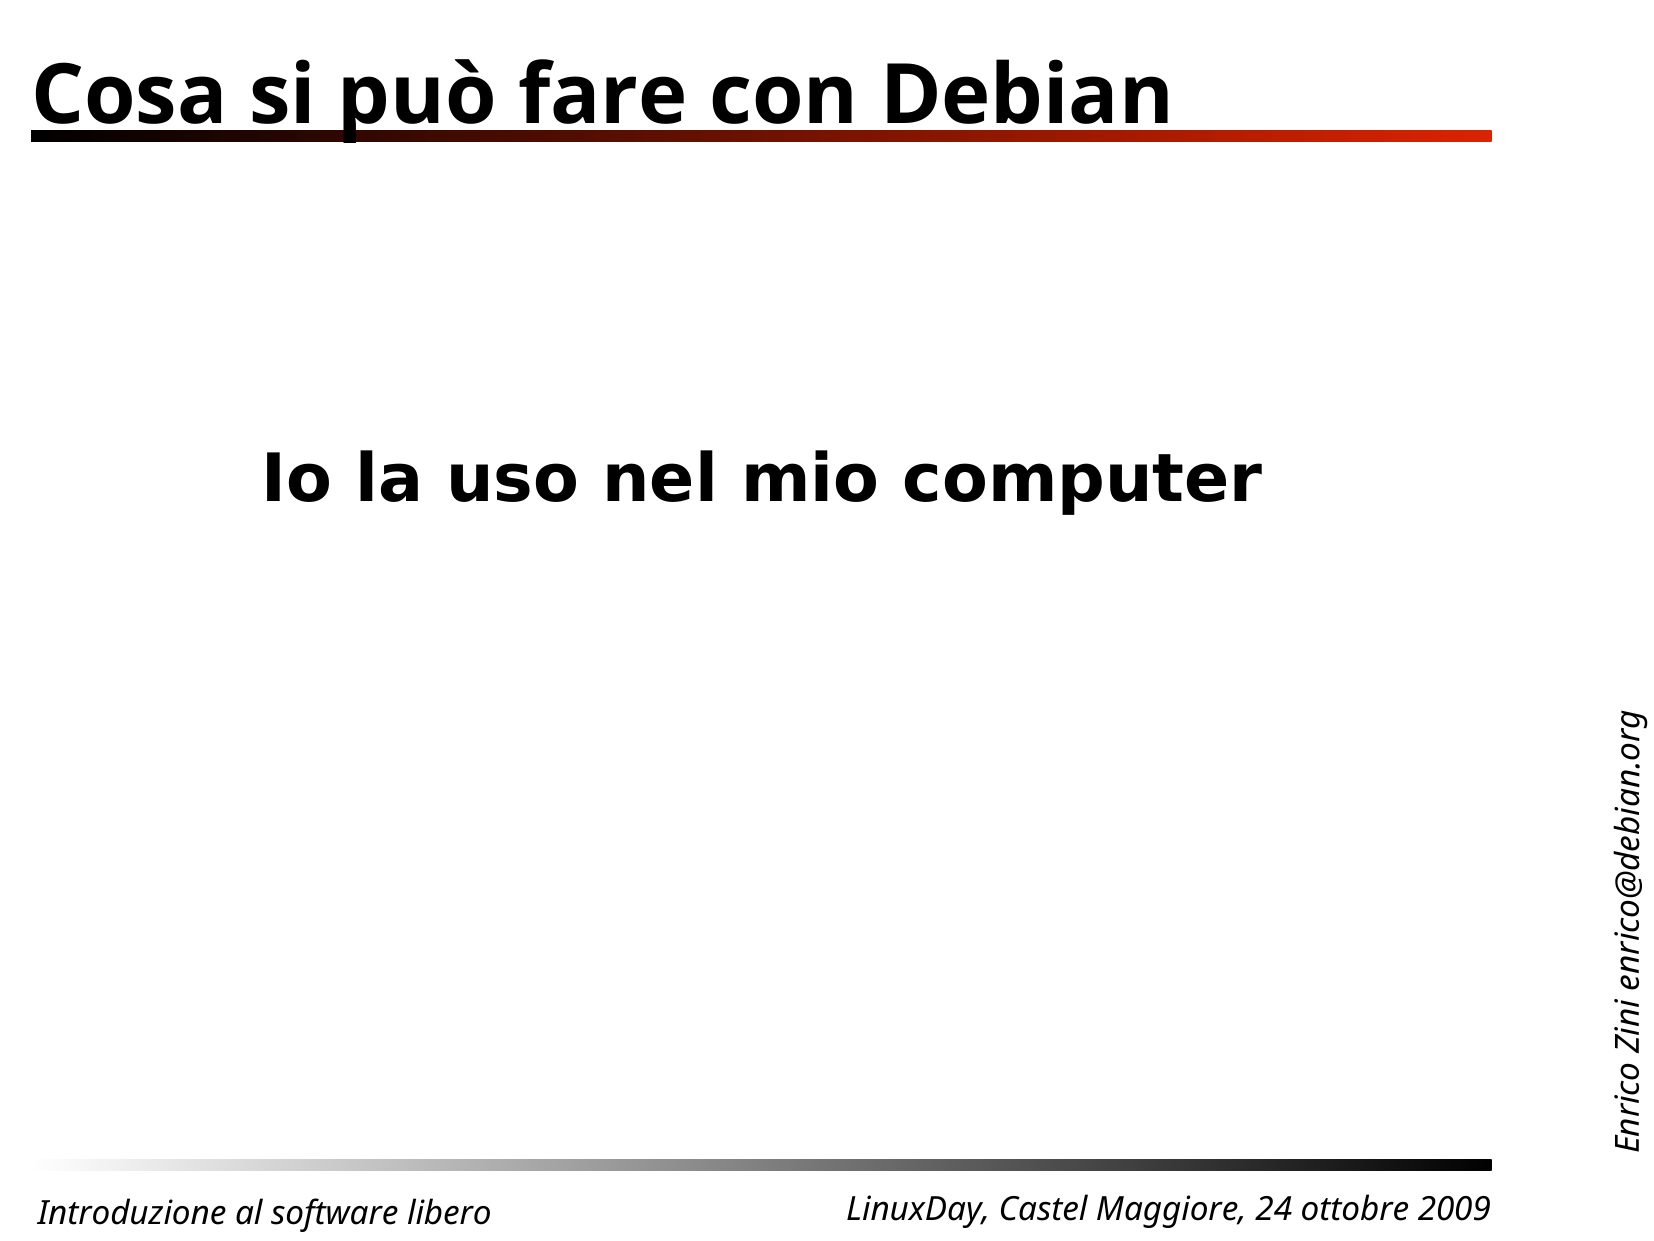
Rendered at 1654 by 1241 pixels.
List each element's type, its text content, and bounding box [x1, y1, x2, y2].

text_box Io la uso nel mio computer [30, 439, 1495, 518]
text_box Cosa si può fare con Debian [31, 34, 1438, 168]
